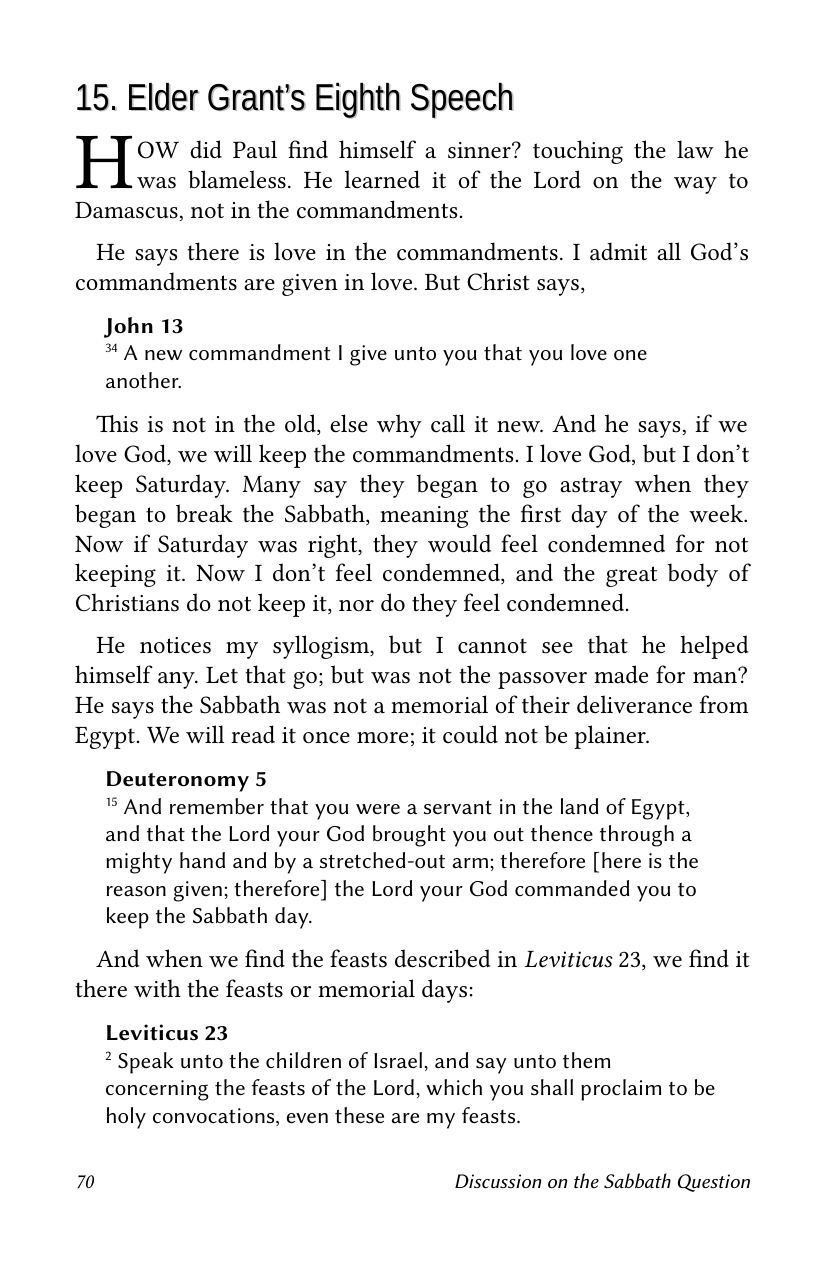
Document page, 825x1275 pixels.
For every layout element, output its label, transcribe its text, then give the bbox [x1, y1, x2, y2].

text Deuteronomy 5 [105, 766, 750, 792]
text Leviticus 23 [105, 1020, 750, 1046]
text 15 And remember that you were a servant in the land of Egypt, and that the Lord your God brought you out thence through a mighty hand and by a stretched-out arm; therefore [here is the reason given; therefore] the Lord your God commanded you to keep the Sabbath day. [105, 793, 720, 929]
text 34 A new commandment I give unto you that you love one another. [105, 340, 720, 394]
text He says there is love in the commandments. I admit all God’s commandments are given in love. But Christ says, [75, 238, 750, 296]
title Elder Grant’s Eighth Speech [75, 75, 750, 118]
text HOW did Paul find himself a sinner? touching the law he was blameless. He learned it of the Lord on the way to Damascus, not in the commandments. [75, 136, 750, 224]
text This is not in the old, else why call it new. And he says, if we love God, we will keep the commandments. I love God, but I don’t keep Saturday. Many say they began to go astray when they began to break the Sabbath, meaning the first day of the week. Now if Saturday was right, they would feel condemned for not keeping it. Now I don’t feel condemned, and the great body of Christians do not keep it, nor do they feel condemned. [75, 410, 750, 618]
text And when we find the feasts described in Leviticus 23, we find it there with the feasts or memorial days: [75, 946, 750, 1004]
text He notices my syllogism, but I cannot see that he helped himself any. Let that go; but was not the passover made for man? He says the Sabbath was not a memorial of their deliverance from Egypt. We will read it once more; it could not be plainer. [75, 631, 750, 749]
text John 13 [105, 313, 750, 339]
text 2 Speak unto the children of Israel, and say unto them concerning the feasts of the Lord, which you shall proclaim to be holy convocations, even these are my feasts. [105, 1048, 720, 1129]
